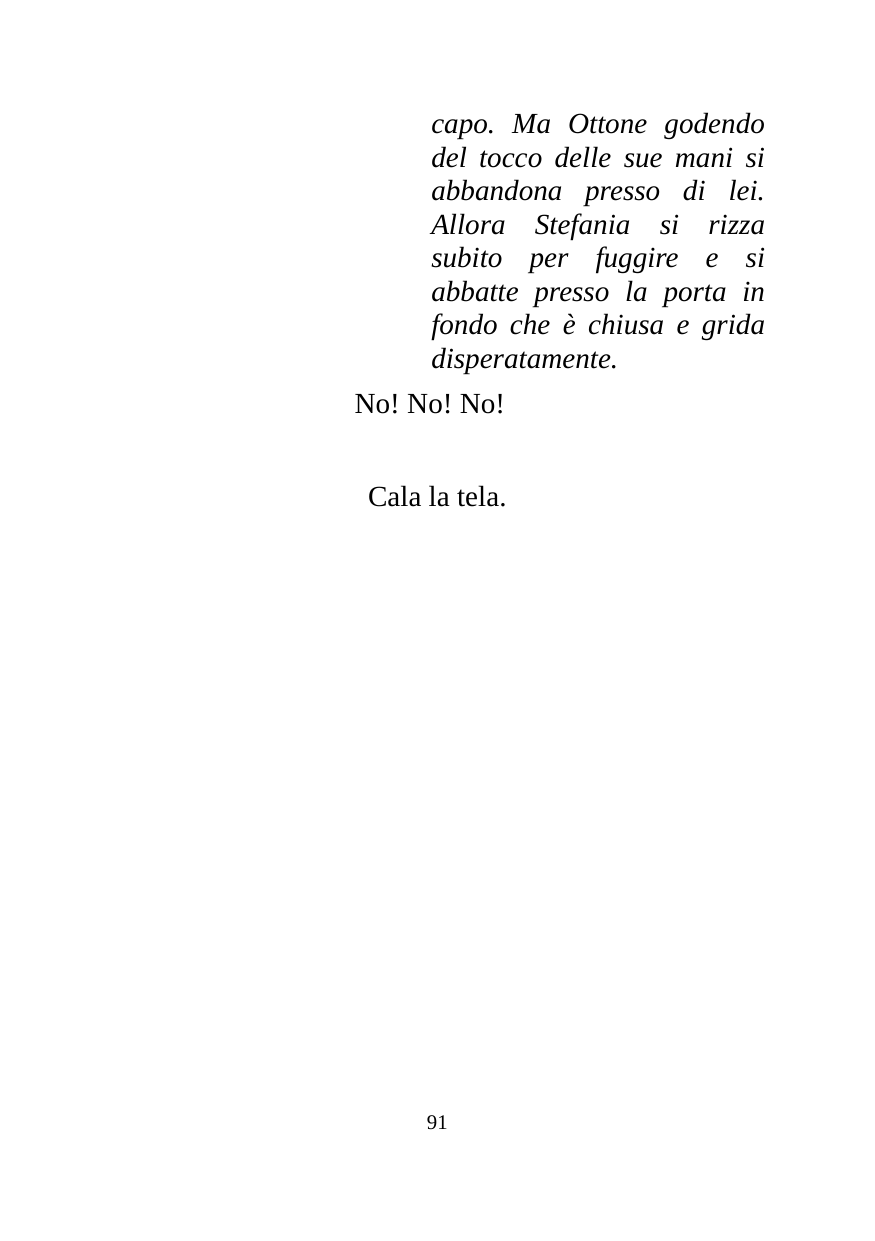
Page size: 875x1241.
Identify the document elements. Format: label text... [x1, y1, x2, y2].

text capo. Ma Ottone godendo del tocco delle sue mani si abbandona presso di lei. Allora Stefania si rizza subito per fuggire e si abbatte presso la porta in fondo che è chiusa e grida disperatamente. [431, 106, 768, 374]
text No! No! No! [106, 386, 768, 420]
text Cala la tela. [106, 479, 768, 512]
